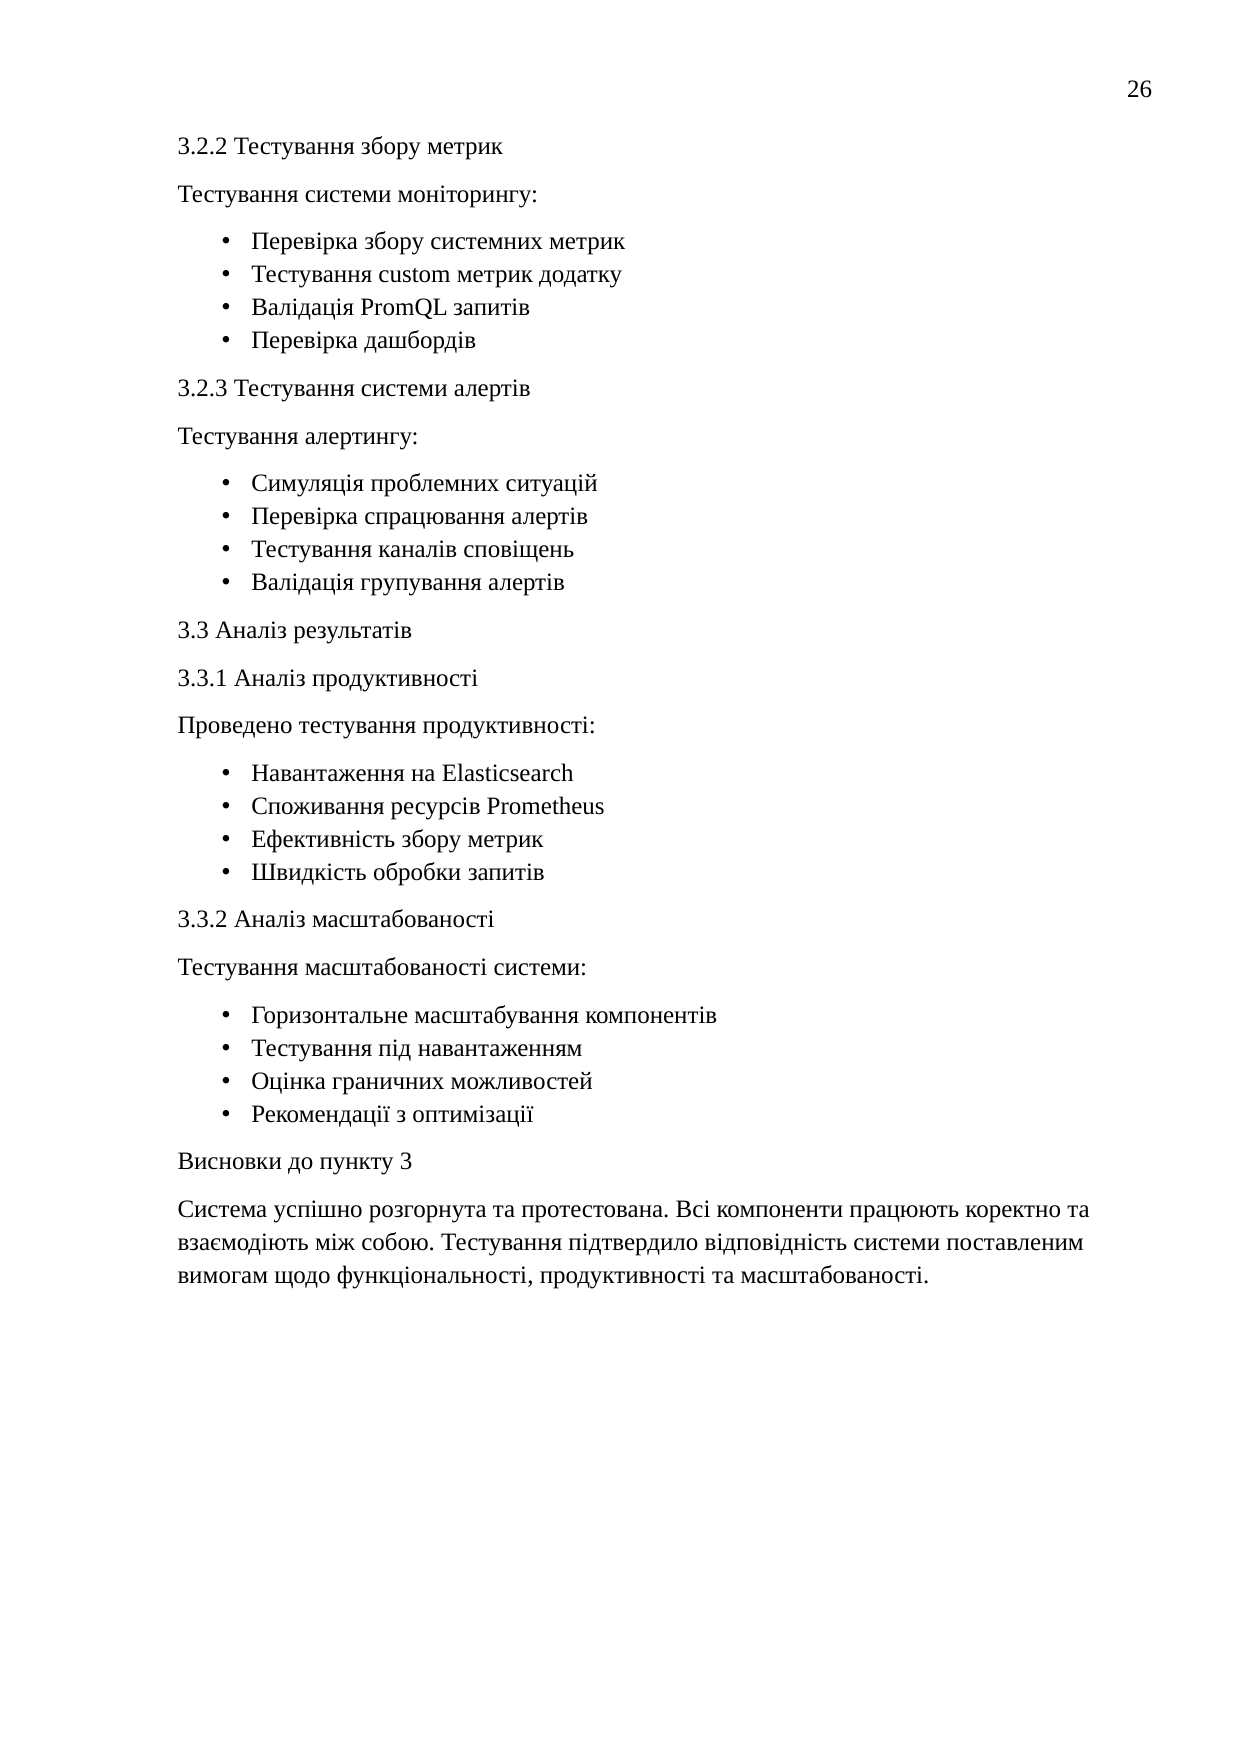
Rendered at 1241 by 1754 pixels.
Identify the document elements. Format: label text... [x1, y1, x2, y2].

text 3.3.2 Аналіз масштабованості [177, 904, 1152, 933]
text Висновки до пункту 3 [177, 1146, 1152, 1175]
list Перевірка спрацювання алертів [222, 501, 1152, 530]
list Валідація PromQL запитів [222, 292, 1152, 321]
text Проведено тестування продуктивності: [177, 710, 1152, 739]
list Ефективність збору метрик [222, 824, 1152, 853]
text Тестування масштабованості системи: [177, 952, 1152, 981]
text Тестування алертингу: [177, 421, 1152, 449]
list Споживання ресурсів Prometheus [222, 791, 1152, 819]
list Навантаження на Elasticsearch [222, 758, 1152, 787]
text 3.3 Аналіз результатів [177, 615, 1152, 644]
list Тестування під навантаженням [222, 1033, 1152, 1061]
text Тестування системи моніторингу: [177, 179, 1152, 208]
text Система успішно розгорнута та протестована. Всі компоненти працюють коректно та взаємодіють між собою. Тестування підтвердило відповідність системи поставленим вимогам щодо функціональності, продуктивності та масштабованості. [177, 1194, 1152, 1289]
text 3.3.1 Аналіз продуктивності [177, 663, 1152, 691]
list Тестування каналів сповіщень [222, 534, 1152, 563]
list Швидкість обробки запитів [222, 857, 1152, 886]
list Перевірка збору системних метрик [222, 226, 1152, 255]
list Симуляція проблемних ситуацій [222, 468, 1152, 497]
list Рекомендації з оптимізації [222, 1099, 1152, 1127]
list Перевірка дашбордів [222, 326, 1152, 354]
list Оцінка граничних можливостей [222, 1066, 1152, 1094]
text 3.2.2 Тестування збору метрик [177, 131, 1152, 160]
list Тестування custom метрик додатку [222, 259, 1152, 288]
list Горизонтальне масштабування компонентів [222, 1000, 1152, 1028]
list Валідація групування алертів [222, 567, 1152, 596]
text 3.2.3 Тестування системи алертів [177, 373, 1152, 402]
